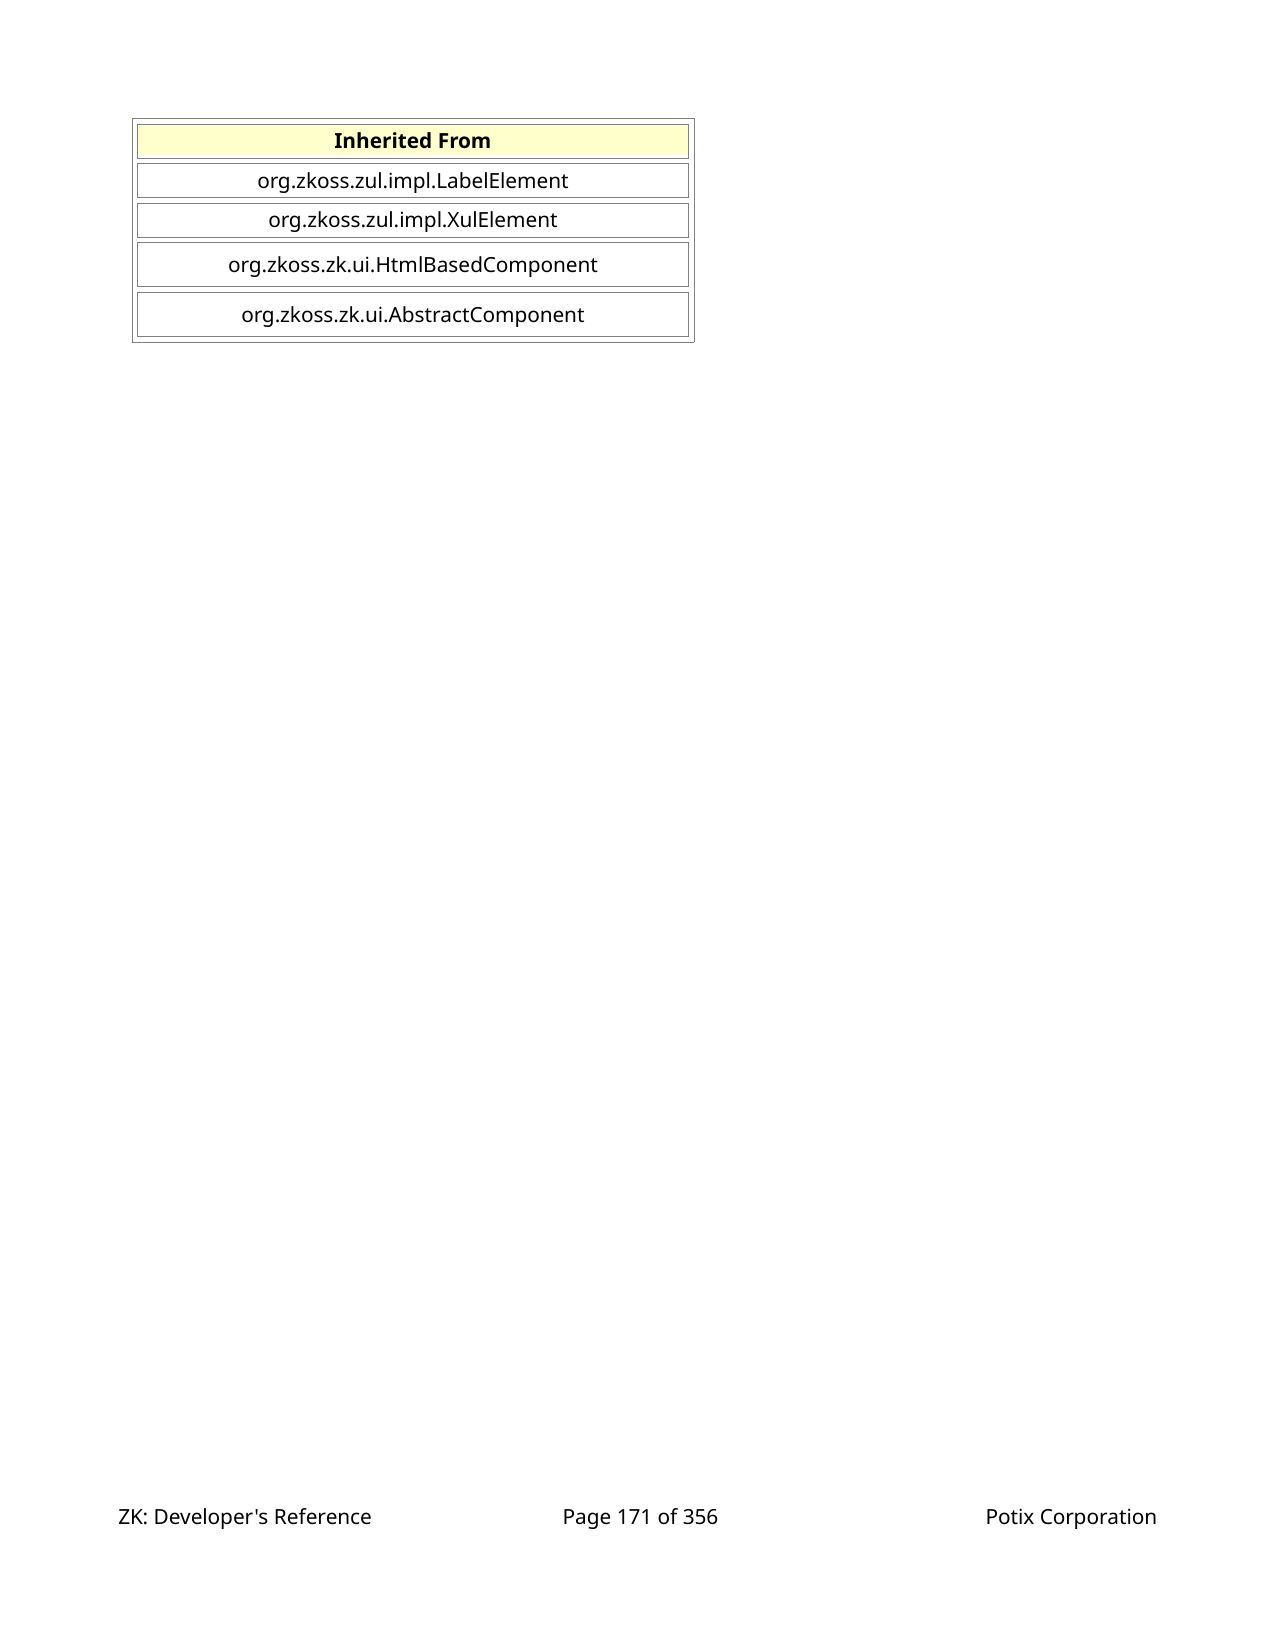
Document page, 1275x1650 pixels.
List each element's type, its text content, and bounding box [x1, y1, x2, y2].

table_cell org.zkoss.zul.impl.XulElement [134, 197, 691, 237]
table_cell org.zkoss.zk.ui.AbstractComponent [134, 286, 691, 336]
table_header Inherited From [134, 119, 691, 158]
table_cell org.zkoss.zk.ui.HtmlBasedComponent [134, 237, 691, 286]
table_cell org.zkoss.zul.impl.LabelElement [134, 158, 691, 197]
